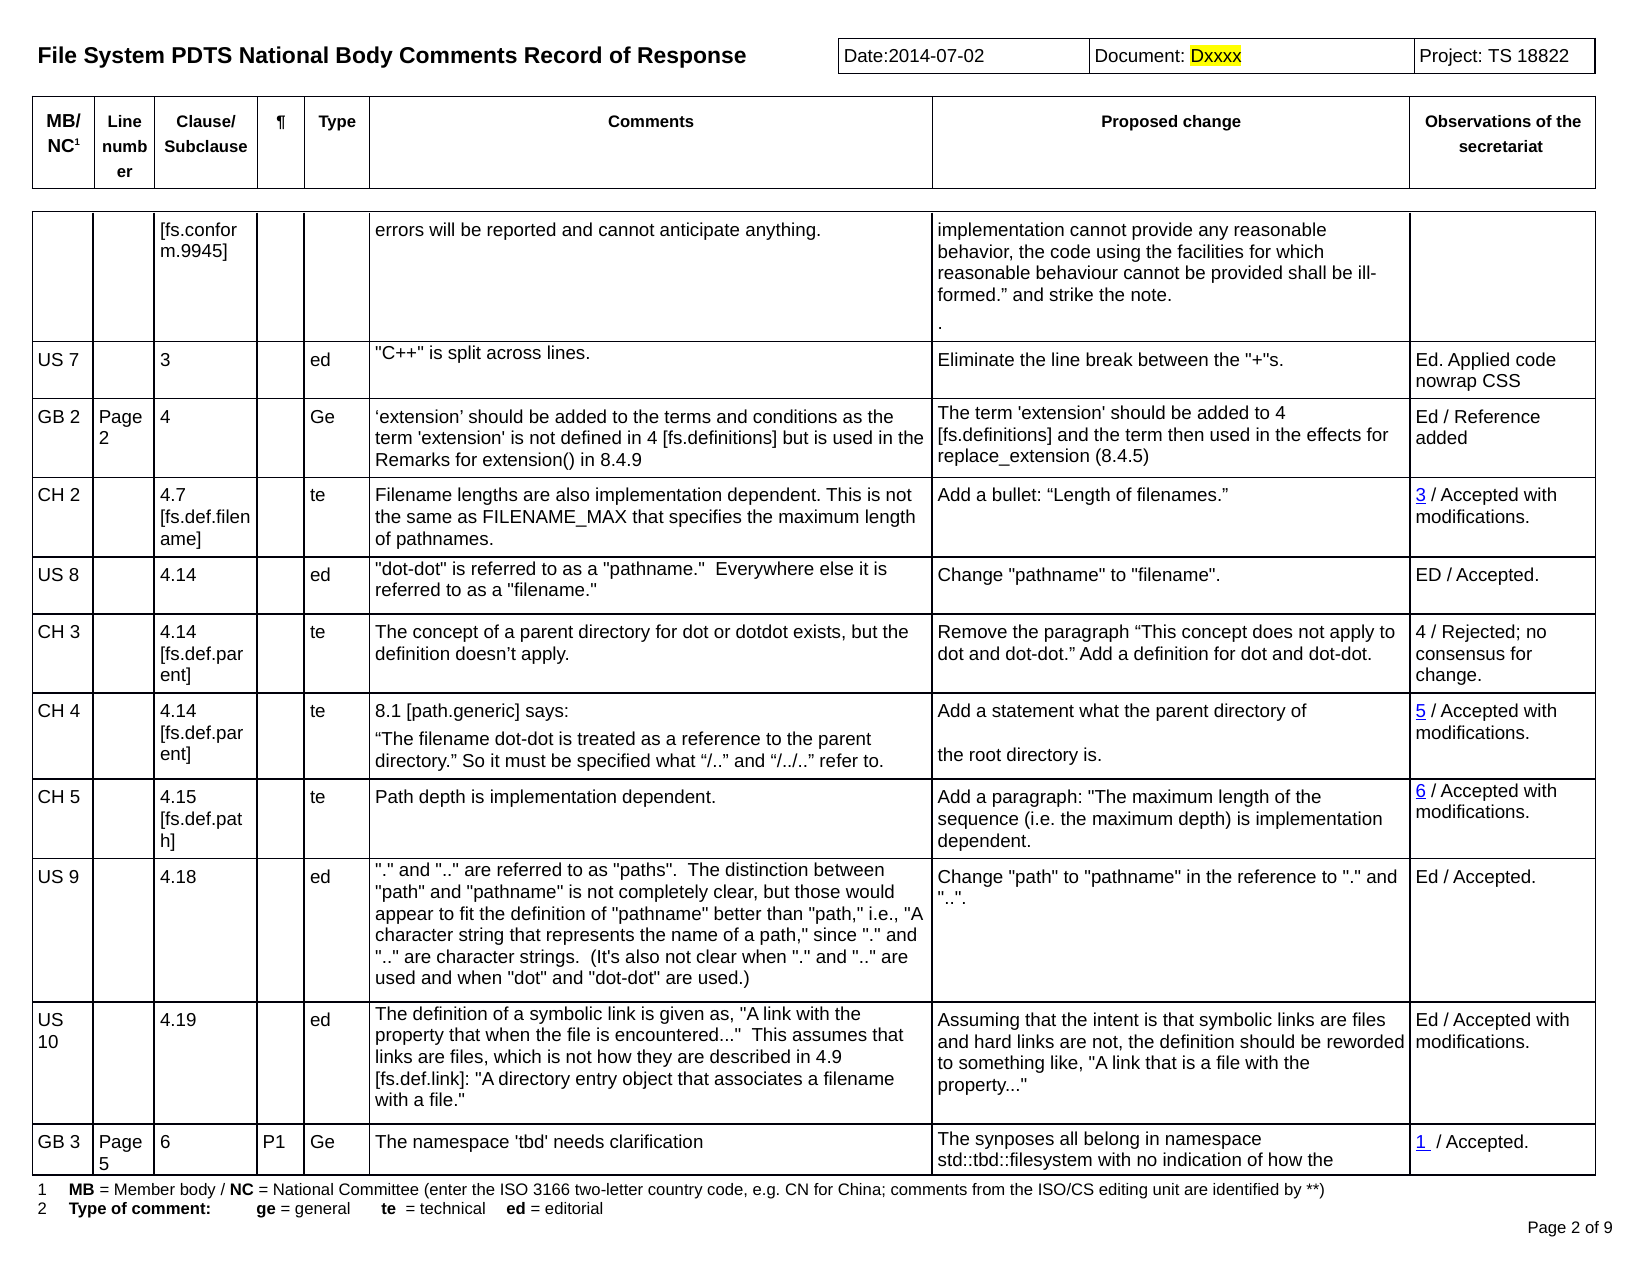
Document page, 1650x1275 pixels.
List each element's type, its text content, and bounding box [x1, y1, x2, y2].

table_cell 6 [155, 1125, 256, 1174]
table_cell [94, 342, 153, 398]
table_cell 4.14 [155, 558, 256, 613]
table_cell Ed / Accepted with modifications. [1411, 1003, 1595, 1123]
table_cell Ge [305, 399, 369, 476]
table_cell [258, 780, 303, 858]
table_cell [258, 399, 303, 476]
table_cell te [305, 694, 369, 778]
table_cell 4.14 [fs.def.parent] [155, 615, 256, 692]
table_cell Change "pathname" to "filename". [933, 558, 1409, 613]
table_cell [305, 212, 369, 341]
table_cell GB 3 [33, 1125, 92, 1174]
table_cell [94, 212, 154, 341]
table_cell Ge [305, 1125, 369, 1174]
table_cell Ed / Accepted. [1411, 859, 1595, 1001]
table_cell 4 [155, 399, 256, 476]
table_cell GB 2 [33, 399, 92, 476]
table_cell Add a statement what the parent directory of the root directory is. [933, 694, 1409, 778]
table_cell 3 [155, 342, 256, 398]
table_cell 4 / Rejected; no consensus for change. [1411, 615, 1595, 692]
table_cell te [305, 780, 369, 858]
table_cell [94, 780, 153, 858]
table_cell 1 / Accepted. [1411, 1125, 1595, 1174]
table_cell The definition of a symbolic link is given as, "A link with the property that when the file is encountered..." This assumes that links are files, which is not how they are described in 4.9 [fs.def.link]: "A directory entry object that associates a filename with a file." [370, 1003, 931, 1123]
table_cell ED / Accepted. [1411, 558, 1595, 613]
table_cell "." and ".." are referred to as "paths". The distinction between "path" and "pathname" is not completely clear, but those would appear to fit the definition of "pathname" better than "path," i.e., "A character string that represents the name of a path," since "." and ".." are character strings. (It's also not clear when "." and ".." are used and when "dot" and "dot-dot" are used.) [370, 859, 931, 1001]
table_cell ed [305, 859, 369, 1001]
table_cell Change "path" to "pathname" in the reference to "." and "..". [933, 859, 1409, 1001]
table_cell The concept of a parent directory for dot or dotdot exists, but the definition doesn’t apply. [370, 615, 931, 692]
table_cell [258, 1003, 303, 1123]
table_cell Filename lengths are also implementation dependent. This is not the same as FILENAME_MAX that specifies the maximum length of pathnames. [370, 478, 931, 556]
table_cell [94, 615, 153, 692]
table_cell Page 2 [94, 399, 153, 476]
table_cell 6 / Accepted with modifications. [1411, 780, 1595, 858]
table_cell implementation cannot provide any reasonable behavior, the code using the facilities for which reasonable behaviour cannot be provided shall be ill-formed.” and strike the note. . [933, 212, 1410, 341]
table_cell [94, 694, 153, 778]
table_cell [94, 859, 153, 1001]
table_cell [1411, 212, 1595, 341]
table_cell [94, 558, 153, 613]
table_cell ed [305, 342, 369, 398]
table_cell CH 3 [33, 615, 92, 692]
table_cell The term 'extension' should be added to 4 [fs.definitions] and the term then used in the effects for replace_extension (8.4.5) [933, 399, 1409, 476]
table_cell [258, 558, 303, 613]
table_cell US 9 [33, 859, 92, 1001]
table_cell Eliminate the line break between the "+"s. [933, 342, 1409, 398]
table_cell CH 5 [33, 780, 92, 858]
table_cell Ed. Applied code nowrap CSS [1411, 342, 1595, 398]
table_cell errors will be reported and cannot anticipate anything. [370, 212, 932, 341]
table_cell Remove the paragraph “This concept does not apply to dot and dot-dot.” Add a definition for dot and dot-dot. [933, 615, 1409, 692]
table_cell US 10 [33, 1003, 92, 1123]
table_cell 4.7 [fs.def.filename] [155, 478, 256, 556]
table_cell [258, 342, 303, 398]
table_cell CH 2 [33, 478, 92, 556]
table_cell [94, 478, 153, 556]
table_cell [94, 1003, 153, 1123]
table_cell [fs.conform.9945] [155, 212, 257, 341]
table_cell [33, 212, 93, 341]
table_cell ed [305, 1003, 369, 1123]
table_cell Add a paragraph: "The maximum length of the sequence (i.e. the maximum depth) is implementation dependent. [933, 780, 1409, 858]
table_cell [258, 212, 304, 341]
table_cell [258, 694, 303, 778]
table_cell P1 [258, 1125, 303, 1174]
table_cell 4.15 [fs.def.path] [155, 780, 256, 858]
table_cell 8.1 [path.generic] says: “The filename dot-dot is treated as a reference to the parent directory.” So it must be specified what “/..” and “/../..” refer to. [370, 694, 931, 778]
table_cell Page 5 [94, 1125, 153, 1174]
table_cell ed [305, 558, 369, 613]
table_cell 4.14 [fs.def.parent] [155, 694, 256, 778]
table_cell [258, 859, 303, 1001]
table_cell Add a bullet: “Length of filenames.” [933, 478, 1409, 556]
table_cell US 7 [33, 342, 92, 398]
table_cell 4.19 [155, 1003, 256, 1123]
table_cell CH 4 [33, 694, 92, 778]
table_cell Assuming that the intent is that symbolic links are files and hard links are not, the definition should be reworded to something like, "A link that is a file with the property..." [933, 1003, 1409, 1123]
table_cell [258, 478, 303, 556]
table_cell The namespace 'tbd' needs clarification [370, 1125, 931, 1174]
table_cell ‘extension’ should be added to the terms and conditions as the term 'extension' is not defined in 4 [fs.definitions] but is used in the Remarks for extension() in 8.4.9 [370, 399, 931, 476]
table_cell US 8 [33, 558, 92, 613]
table_cell te [305, 615, 369, 692]
table_cell 3 / Accepted with modifications. [1411, 478, 1595, 556]
table_cell 4.18 [155, 859, 256, 1001]
table_cell "C++" is split across lines. [370, 342, 931, 398]
table_cell "dot-dot" is referred to as a "pathname." Everywhere else it is referred to as a "filename." [370, 558, 931, 613]
table_cell [258, 615, 303, 692]
table_cell te [305, 478, 369, 556]
table_cell Ed / Reference added [1411, 399, 1595, 476]
table_cell 5 / Accepted with modifications. [1411, 694, 1595, 778]
table_cell The synposes all belong in namespace std::tbd::filesystem with no indication of how the [933, 1125, 1409, 1174]
table_cell Path depth is implementation dependent. [370, 780, 931, 858]
